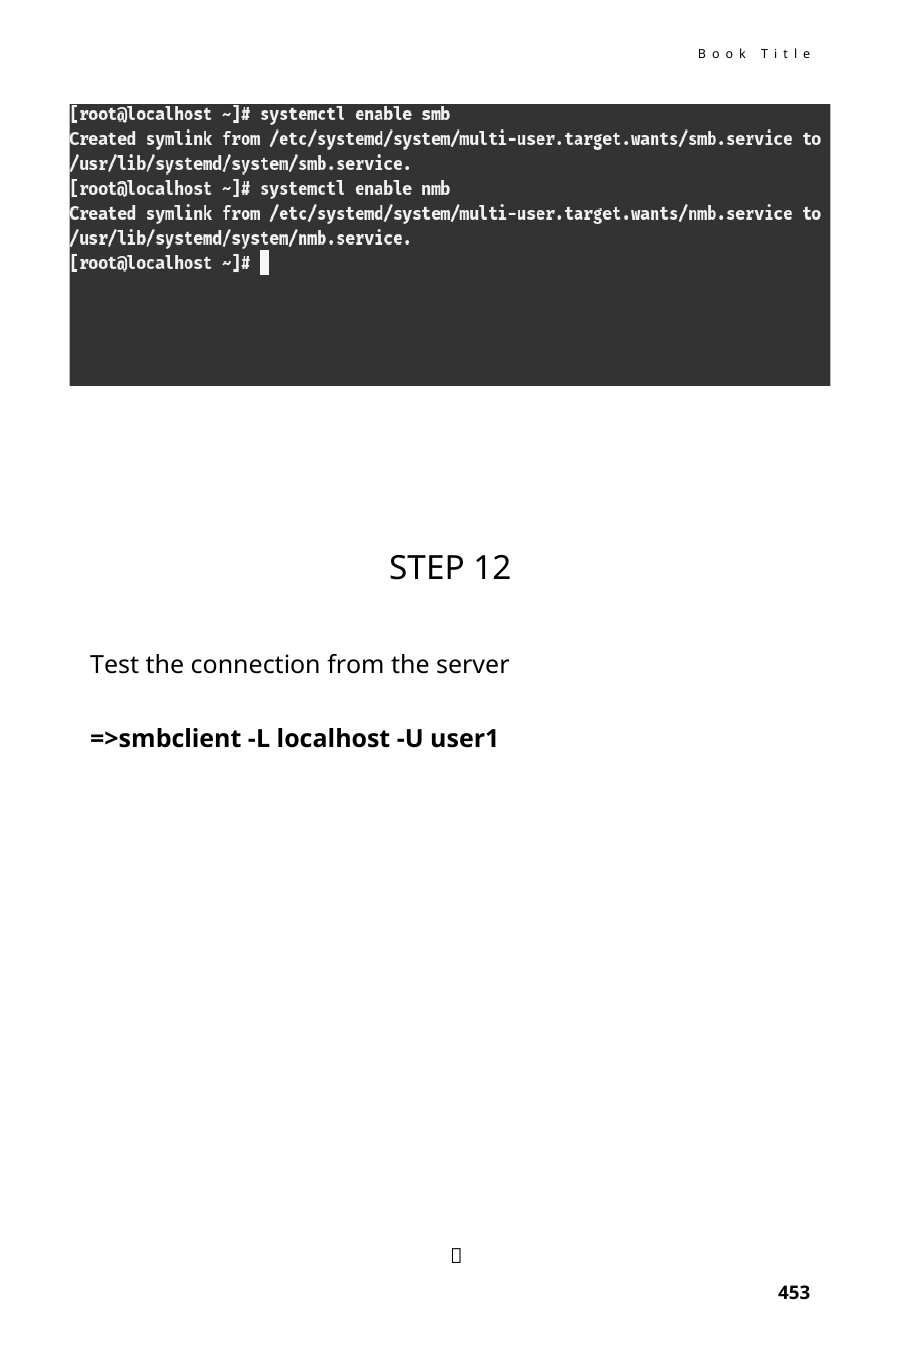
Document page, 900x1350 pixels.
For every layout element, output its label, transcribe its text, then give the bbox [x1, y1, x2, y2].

picture [69, 104, 831, 386]
text Test the connection from the server [90, 647, 810, 681]
text STEP 12 [90, 543, 810, 589]
text =>smbclient -L localhost -U user1 [90, 721, 810, 754]
